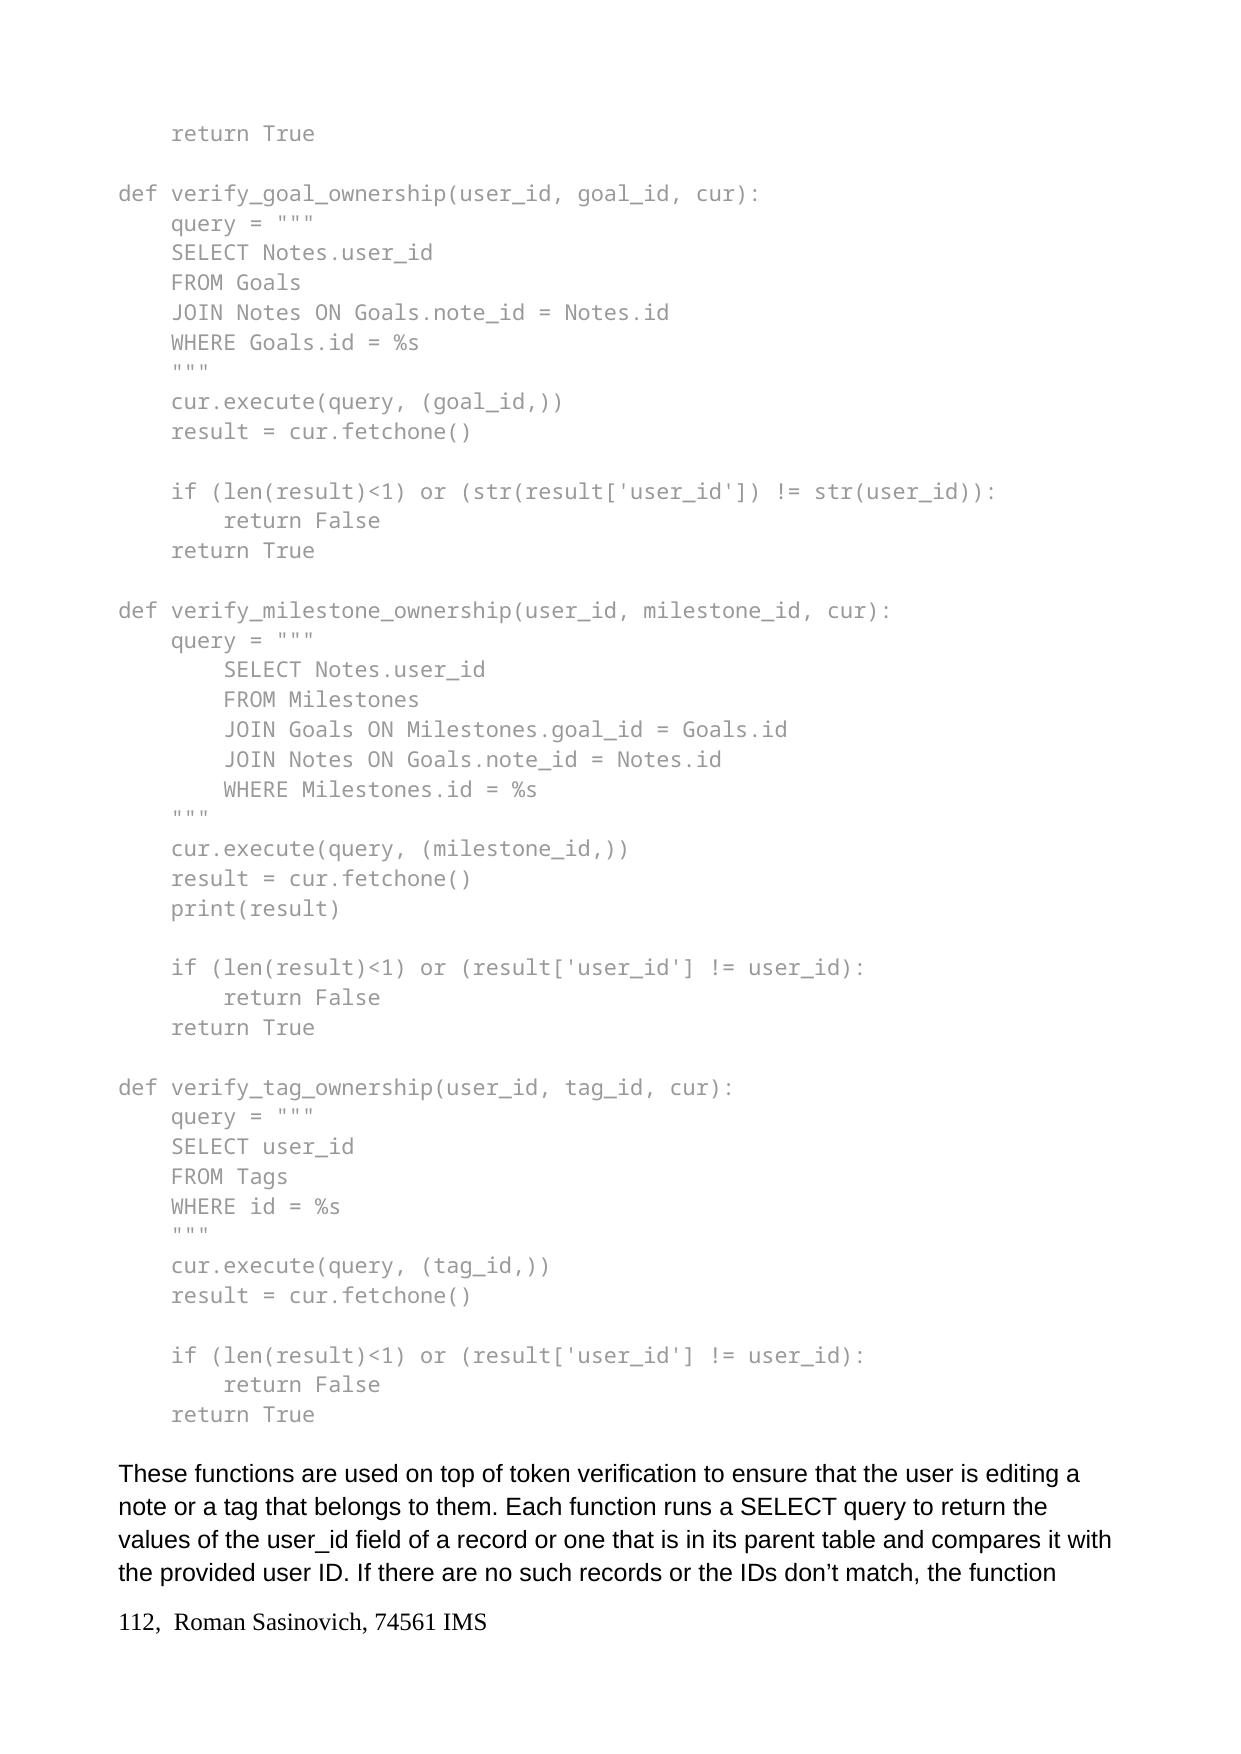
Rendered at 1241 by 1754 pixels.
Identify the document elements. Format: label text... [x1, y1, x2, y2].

text cur.execute(query, (tag_id,)) [118, 1250, 1122, 1280]
text JOIN Goals ON Milestones.goal_id = Goals.id [118, 714, 1122, 744]
text WHERE Milestones.id = %s [118, 773, 1122, 803]
text def verify_milestone_ownership(user_id, milestone_id, cur): [118, 595, 1122, 624]
text cur.execute(query, (goal_id,)) [118, 386, 1122, 416]
text if (len(result)<1) or (str(result['user_id']) != str(user_id)): [118, 476, 1122, 505]
text FROM Tags [118, 1161, 1122, 1191]
text SELECT user_id [118, 1131, 1122, 1161]
text FROM Goals [118, 267, 1122, 297]
text JOIN Notes ON Goals.note_id = Notes.id [118, 744, 1122, 773]
text """ [118, 1220, 1122, 1250]
text def verify_tag_ownership(user_id, tag_id, cur): [118, 1071, 1122, 1101]
text """ [118, 356, 1122, 386]
text if (len(result)<1) or (result['user_id'] != user_id): [118, 1339, 1122, 1369]
text query = """ [118, 207, 1122, 237]
text cur.execute(query, (milestone_id,)) [118, 833, 1122, 863]
text print(result) [118, 893, 1122, 922]
text query = """ [118, 624, 1122, 654]
text return True [118, 1012, 1122, 1042]
text result = cur.fetchone() [118, 416, 1122, 446]
text result = cur.fetchone() [118, 1280, 1122, 1310]
text """ [118, 803, 1122, 833]
text JOIN Notes ON Goals.note_id = Notes.id [118, 297, 1122, 327]
text return True [118, 535, 1122, 565]
text return True [118, 1399, 1122, 1429]
text return False [118, 505, 1122, 535]
text query = """ [118, 1101, 1122, 1131]
text These functions are used on top of token verification to ensure that the user is editing a note or a tag that belongs to them. Each function runs a SELECT query to return the values of the user_id field of a record or one that is in its parent table and compares it with the provided user ID. If there are no such records or the IDs don’t match, the function [118, 1459, 1122, 1587]
text SELECT Notes.user_id [118, 654, 1122, 684]
text return False [118, 1369, 1122, 1399]
text if (len(result)<1) or (result['user_id'] != user_id): [118, 952, 1122, 982]
text WHERE Goals.id = %s [118, 327, 1122, 356]
text def verify_goal_ownership(user_id, goal_id, cur): [118, 178, 1122, 207]
text SELECT Notes.user_id [118, 237, 1122, 267]
text return True [118, 118, 1122, 148]
text return False [118, 982, 1122, 1012]
text FROM Milestones [118, 684, 1122, 714]
text result = cur.fetchone() [118, 863, 1122, 893]
text WHERE id = %s [118, 1191, 1122, 1220]
